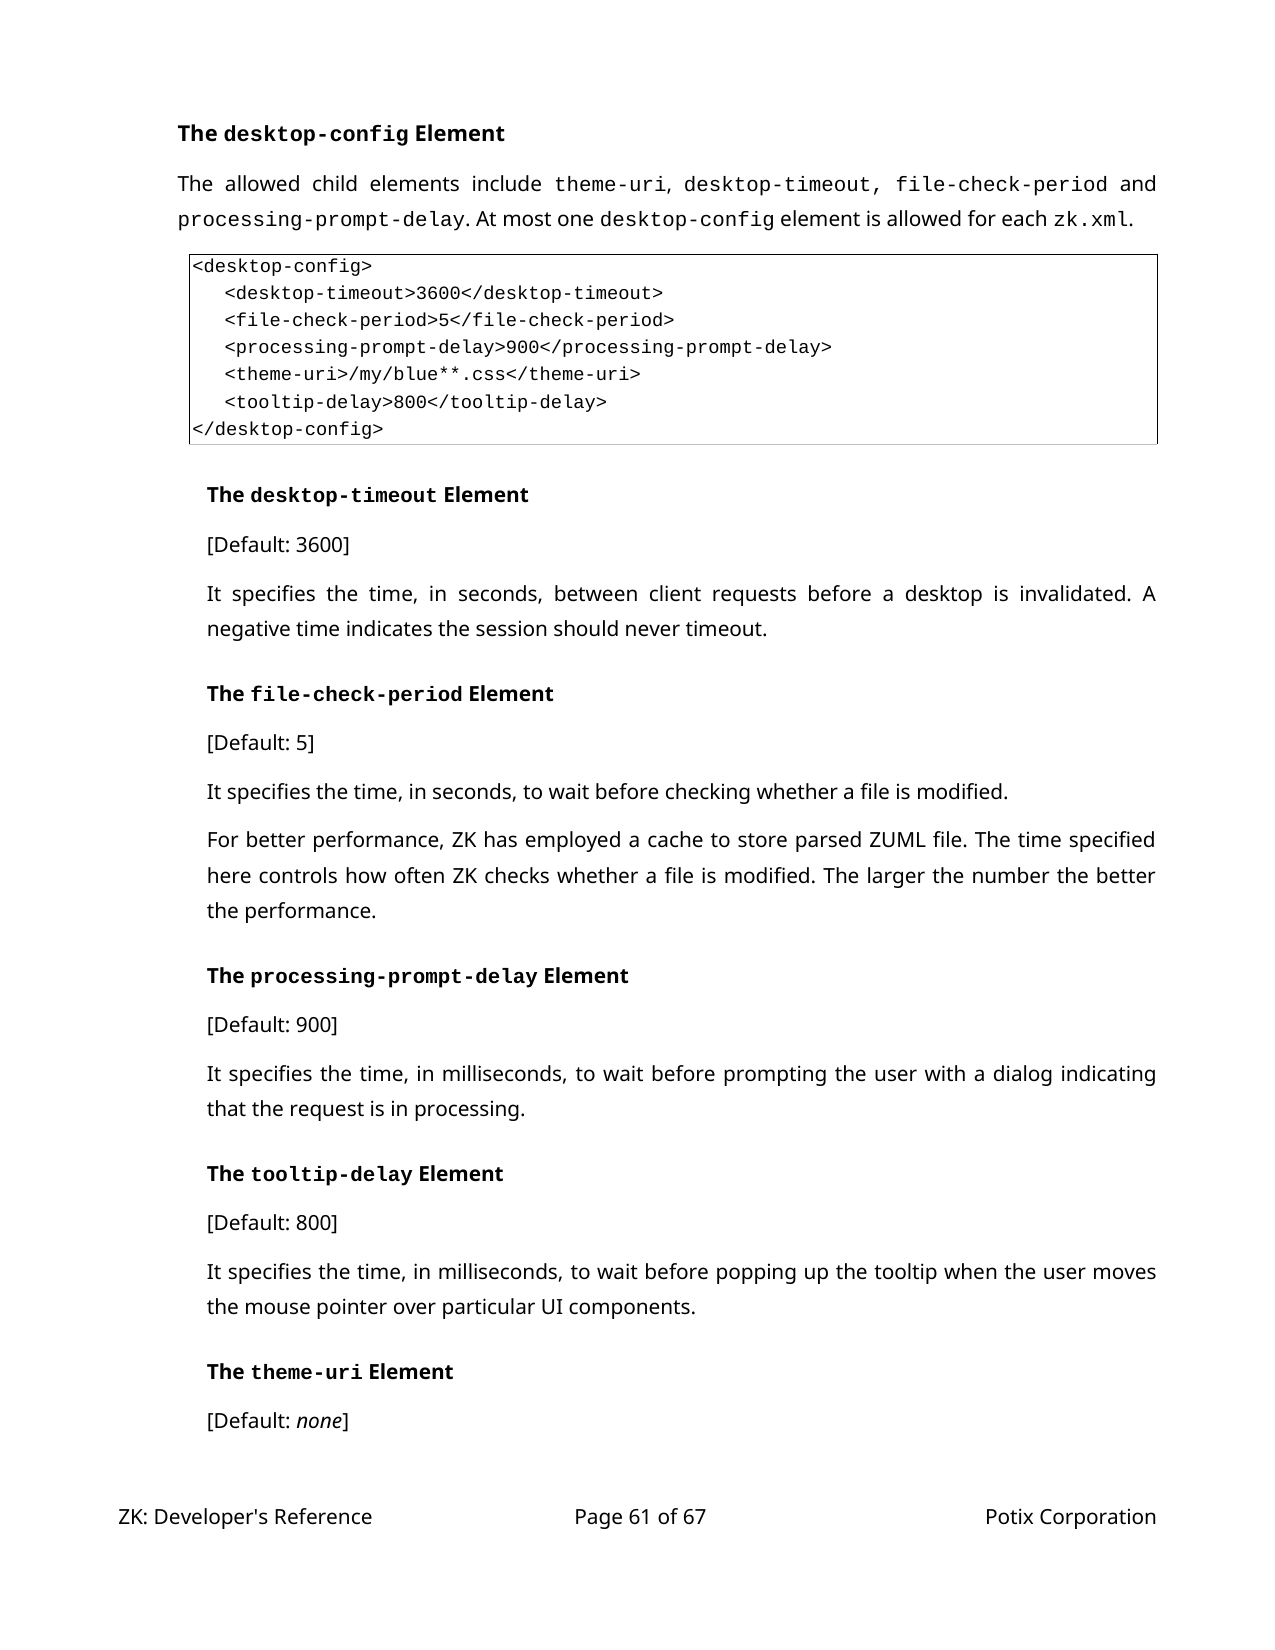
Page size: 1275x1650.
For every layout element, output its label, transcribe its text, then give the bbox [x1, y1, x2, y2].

text The allowed child elements include theme-uri, desktop-timeout, file-check-period and processing-prompt-delay. At most one desktop-config element is allowed for each zk.xml. [177, 169, 1157, 233]
text For better performance, ZK has employed a cache to store parsed ZUML file. The time specified here controls how often ZK checks whether a file is modified. The larger the number the better the performance. [207, 826, 1157, 924]
text [Default: 5] [207, 728, 1157, 756]
text It specifies the time, in seconds, between client requests before a desktop is invalidated. A negative time indicates the session should never timeout. [207, 579, 1157, 642]
text <theme-uri>/my/blue**.css</theme-uri> [190, 362, 1157, 387]
text </desktop-config> [190, 417, 1157, 444]
text <desktop-timeout>3600</desktop-timeout> [190, 281, 1157, 305]
subtitle The processing-prompt-delay Element [207, 961, 1157, 989]
text It specifies the time, in milliseconds, to wait before popping up the tooltip when the user moves the mouse pointer over particular UI components. [207, 1257, 1157, 1321]
subtitle The tooltip-delay Element [207, 1159, 1157, 1188]
text [Default: 800] [207, 1208, 1157, 1236]
text <processing-prompt-delay>900</processing-prompt-delay> [190, 335, 1157, 359]
text <tooltip-delay>800</tooltip-delay> [190, 389, 1157, 414]
text It specifies the time, in milliseconds, to wait before prompting the user with a dialog indicating that the request is in processing. [207, 1059, 1157, 1122]
text [Default: none] [207, 1406, 1157, 1434]
subtitle The desktop-timeout Element [207, 481, 1157, 509]
text [Default: 3600] [207, 530, 1157, 558]
text It specifies the time, in seconds, to wait before checking whether a file is modified. [207, 777, 1157, 805]
text <desktop-config> [190, 255, 1157, 278]
text [Default: 900] [207, 1010, 1157, 1038]
text <file-check-period>5</file-check-period> [190, 308, 1157, 332]
subtitle The theme-uri Element [207, 1357, 1157, 1386]
subtitle The file-check-period Element [207, 679, 1157, 707]
subtitle The desktop-config Element [177, 118, 1157, 148]
